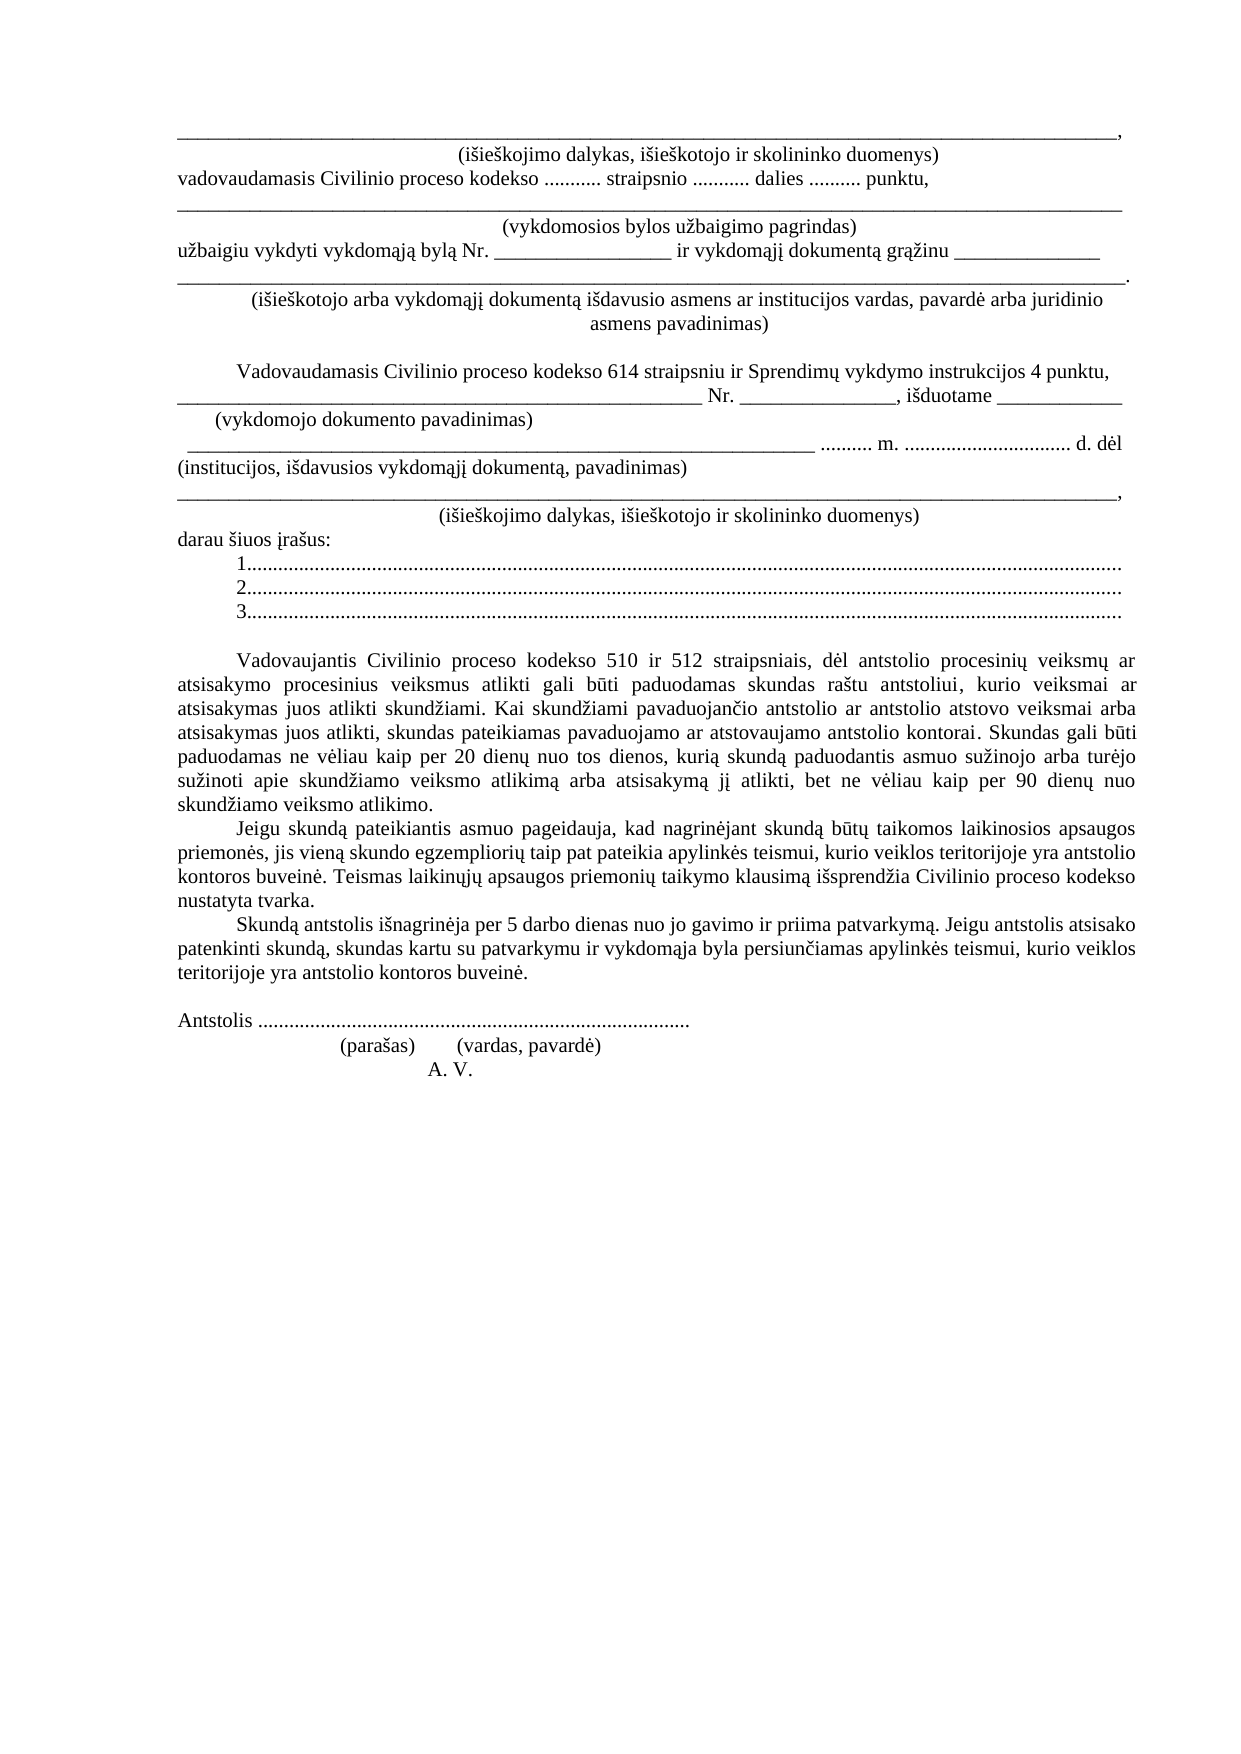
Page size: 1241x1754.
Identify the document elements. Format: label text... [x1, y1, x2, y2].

text Jeigu skundą pateikiantis asmuo pageidauja, kad nagrinėjant skundą būtų taikomos laikinosios apsaugos priemonės, jis vieną skundo egzempliorių taip pat pateikia apylinkės teismui, kurio veiklos teritorijoje yra antstolio kontoros buveinė. Teismas laikinųjų apsaugos priemonių taikymo klausimą išsprendžia Civilinio proceso kodekso nustatyta tvarka. [177, 816, 1137, 912]
text darau šiuos įrašus: [177, 527, 1181, 551]
text (išieškotojo arba vykdomąjį dokumentą išdavusio asmens ar institucijos vardas, pavardė arba juridinio [251, 287, 1181, 311]
text Vadovaujantis Civilinio proceso kodekso 510 ir 512 straipsniais, dėl antstolio procesinių veiksmų ar atsisakymo procesinius veiksmus atlikti gali būti paduodamas skundas raštu antstoliui, kurio veiksmai ar atsisakymas juos atlikti skundžiami. Kai skundžiami pavaduojančio antstolio ar antstolio atstovo veiksmai arba atsisakymas juos atlikti, skundas pateikiamas pavaduojamo ar atstovaujamo antstolio kontorai. Skundas gali būti paduodamas ne vėliau kaip per 20 dienų nuo tos dienos, kurią skundą paduodantis asmuo sužinojo arba turėjo sužinoti apie skundžiamo veiksmo atlikimą arba atsisakymą jį atlikti, bet ne vėliau kaip per 90 dienų nuo skundžiamo veiksmo atlikimo. [177, 647, 1137, 816]
text A. V. [427, 1057, 1181, 1081]
text asmens pavadinimas) [177, 311, 1181, 335]
text .......... m. ................................ d. dėl [177, 431, 1181, 455]
text 3. [177, 599, 1122, 623]
text (vykdomojo dokumento pavadinimas) [215, 407, 1181, 431]
text , [177, 479, 1181, 503]
text ___________________________________________________________________________________________. [177, 262, 1181, 287]
text vadovaudamasis Civilinio proceso kodekso ........... straipsnio ........... dalies .......... punktu, [177, 166, 1181, 190]
text (išieškojimo dalykas, išieškotojo ir skolininko duomenys) [177, 142, 1181, 166]
text Antstolis ................................................................................... [177, 1008, 1181, 1032]
text (išieškojimo dalykas, išieškotojo ir skolininko duomenys) [177, 503, 1181, 527]
text Skundą antstolis išnagrinėja per 5 darbo dienas nuo jo gavimo ir priima patvarkymą. Jeigu antstolis atsisako patenkinti skundą, skundas kartu su patvarkymu ir vykdomąja byla persiunčiamas apylinkės teismui, kurio veiklos teritorijoje yra antstolio kontoros buveinė. [177, 912, 1137, 984]
text (parašas) (vardas, pavardė) [340, 1032, 1181, 1057]
text (vykdomosios bylos užbaigimo pagrindas) [177, 214, 1181, 238]
text 2. [177, 575, 1122, 599]
text (institucijos, išdavusios vykdomąjį dokumentą, pavadinimas) [177, 455, 1181, 479]
text Vadovaudamasis Civilinio proceso kodekso 614 straipsniu ir Sprendimų vykdymo instrukcijos 4 punktu, [177, 359, 1181, 383]
text Nr. _______________, išduotame ____________ [177, 383, 1181, 407]
text 1. [177, 551, 1122, 575]
text užbaigiu vykdyti vykdomąją bylą Nr. _________________ ir vykdomąjį dokumentą grąžinu ______________ [177, 238, 1181, 262]
text , [177, 118, 1181, 142]
